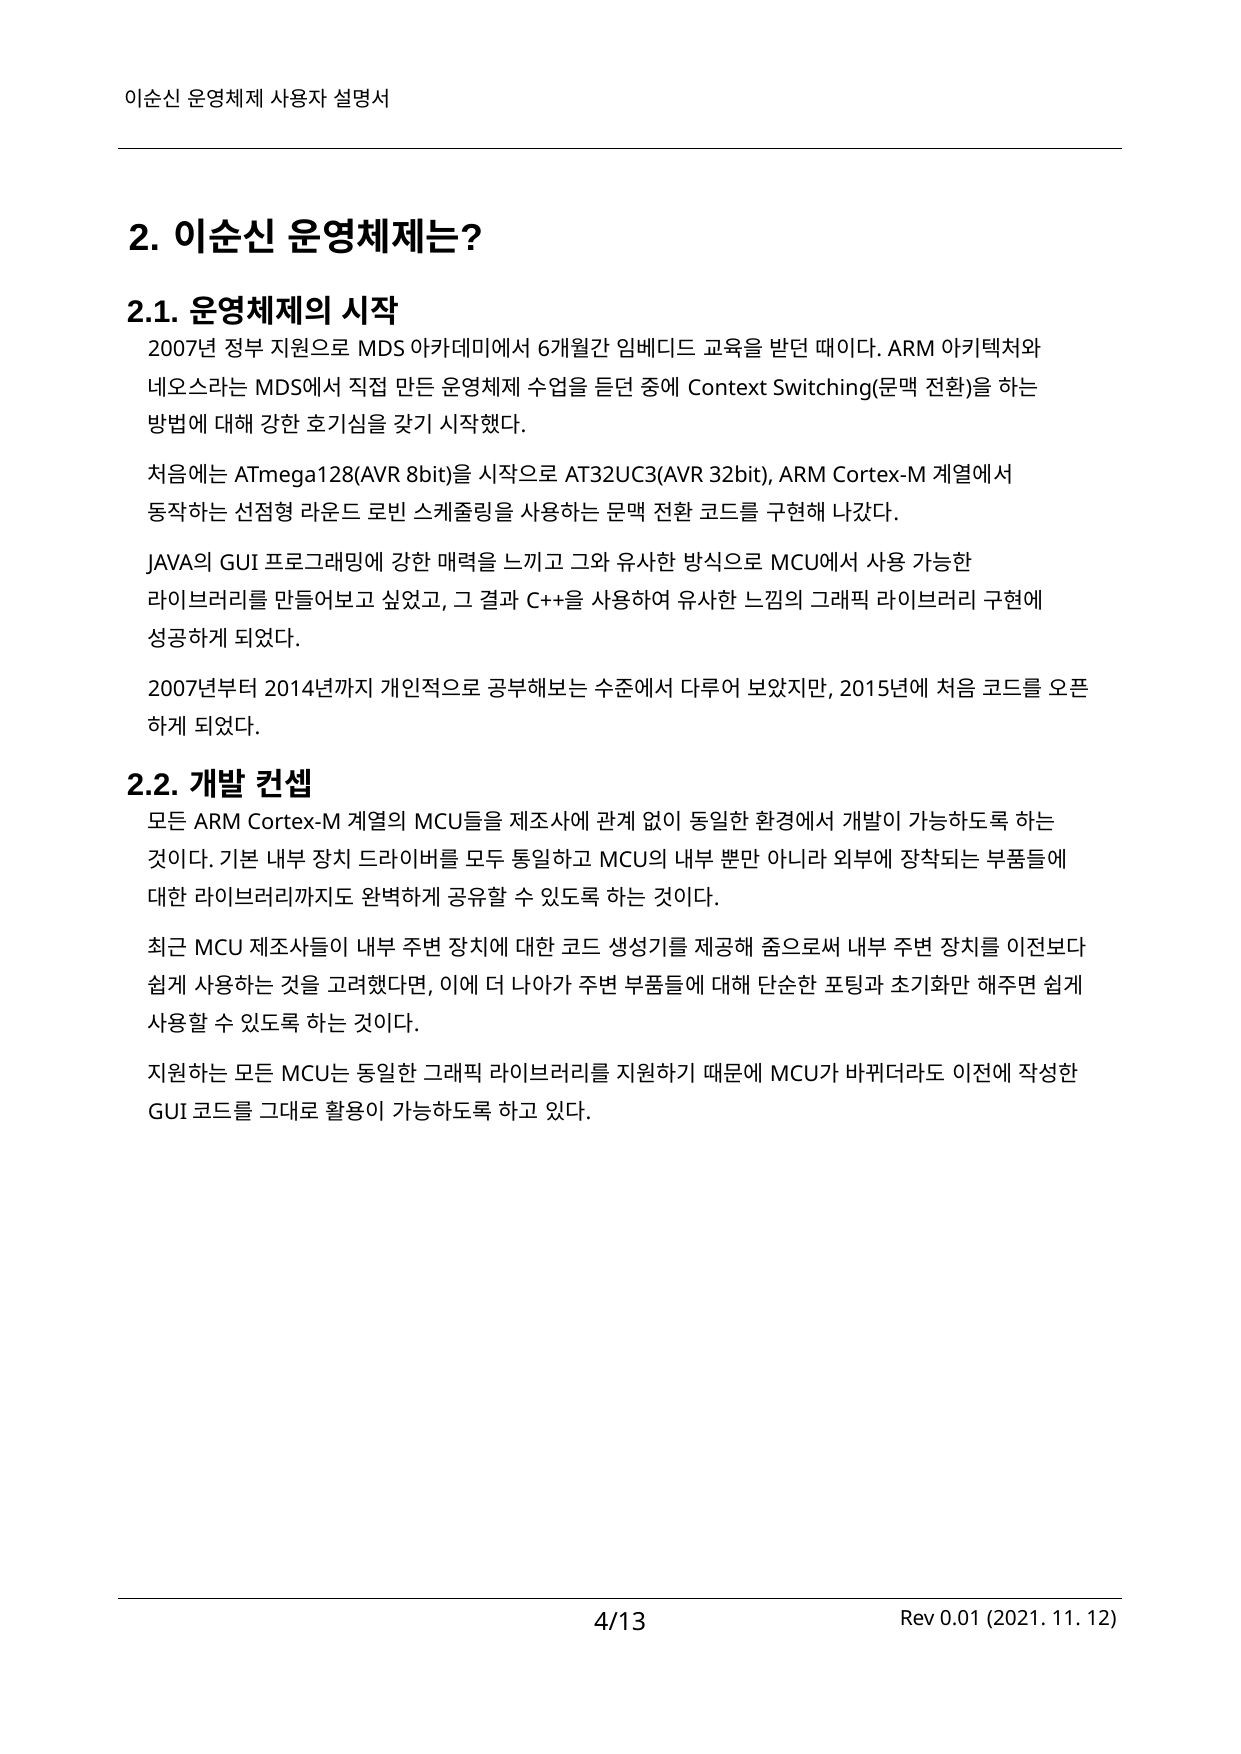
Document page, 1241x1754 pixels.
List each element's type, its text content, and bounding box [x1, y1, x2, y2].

text JAVA의 GUI 프로그래밍에 강한 매력을 느끼고 그와 유사한 방식으로 MCU에서 사용 가능한 라이브러리를 만들어보고 싶었고, 그 결과 C++을 사용하여 유사한 느낌의 그래픽 라이브러리 구현에 성공하게 되었다. [148, 545, 1093, 653]
subtitle 운영체제의 시작 [118, 286, 1122, 331]
text 최근 MCU 제조사들이 내부 주변 장치에 대한 코드 생성기를 제공해 줌으로써 내부 주변 장치를 이전보다 쉽게 사용하는 것을 고려했다면, 이에 더 나아가 주변 부품들에 대해 단순한 포팅과 초기화만 해주면 쉽게 사용할 수 있도록 하는 것이다. [148, 930, 1093, 1038]
subtitle 이순신 운영체제는? [118, 207, 1122, 261]
text 모든 ARM Cortex-M 계열의 MCU들을 제조사에 관계 없이 동일한 환경에서 개발이 가능하도록 하는 것이다. 기본 내부 장치 드라이버를 모두 통일하고 MCU의 내부 뿐만 아니라 외부에 장착되는 부품들에 대한 라이브러리까지도 완벽하게 공유할 수 있도록 하는 것이다. [148, 804, 1093, 912]
text 2007년 정부 지원으로 MDS 아카데미에서 6개월간 임베디드 교육을 받던 때이다. ARM 아키텍처와 네오스라는 MDS에서 직접 만든 운영체제 수업을 듣던 중에 Context Switching(문맥 전환)을 하는 방법에 대해 강한 호기심을 갖기 시작했다. [148, 331, 1093, 439]
text 처음에는 ATmega128(AVR 8bit)을 시작으로 AT32UC3(AVR 32bit), ARM Cortex-M 계열에서 동작하는 선점형 라운드 로빈 스케줄링을 사용하는 문맥 전환 코드를 구현해 나갔다. [148, 457, 1093, 527]
text 지원하는 모든 MCU는 동일한 그래픽 라이브러리를 지원하기 때문에 MCU가 바뀌더라도 이전에 작성한 GUI 코드를 그대로 활용이 가능하도록 하고 있다. [148, 1056, 1093, 1126]
subtitle 개발 컨셉 [118, 759, 1122, 804]
text 2007년부터 2014년까지 개인적으로 공부해보는 수준에서 다루어 보았지만, 2015년에 처음 코드를 오픈 하게 되었다. [148, 671, 1093, 741]
